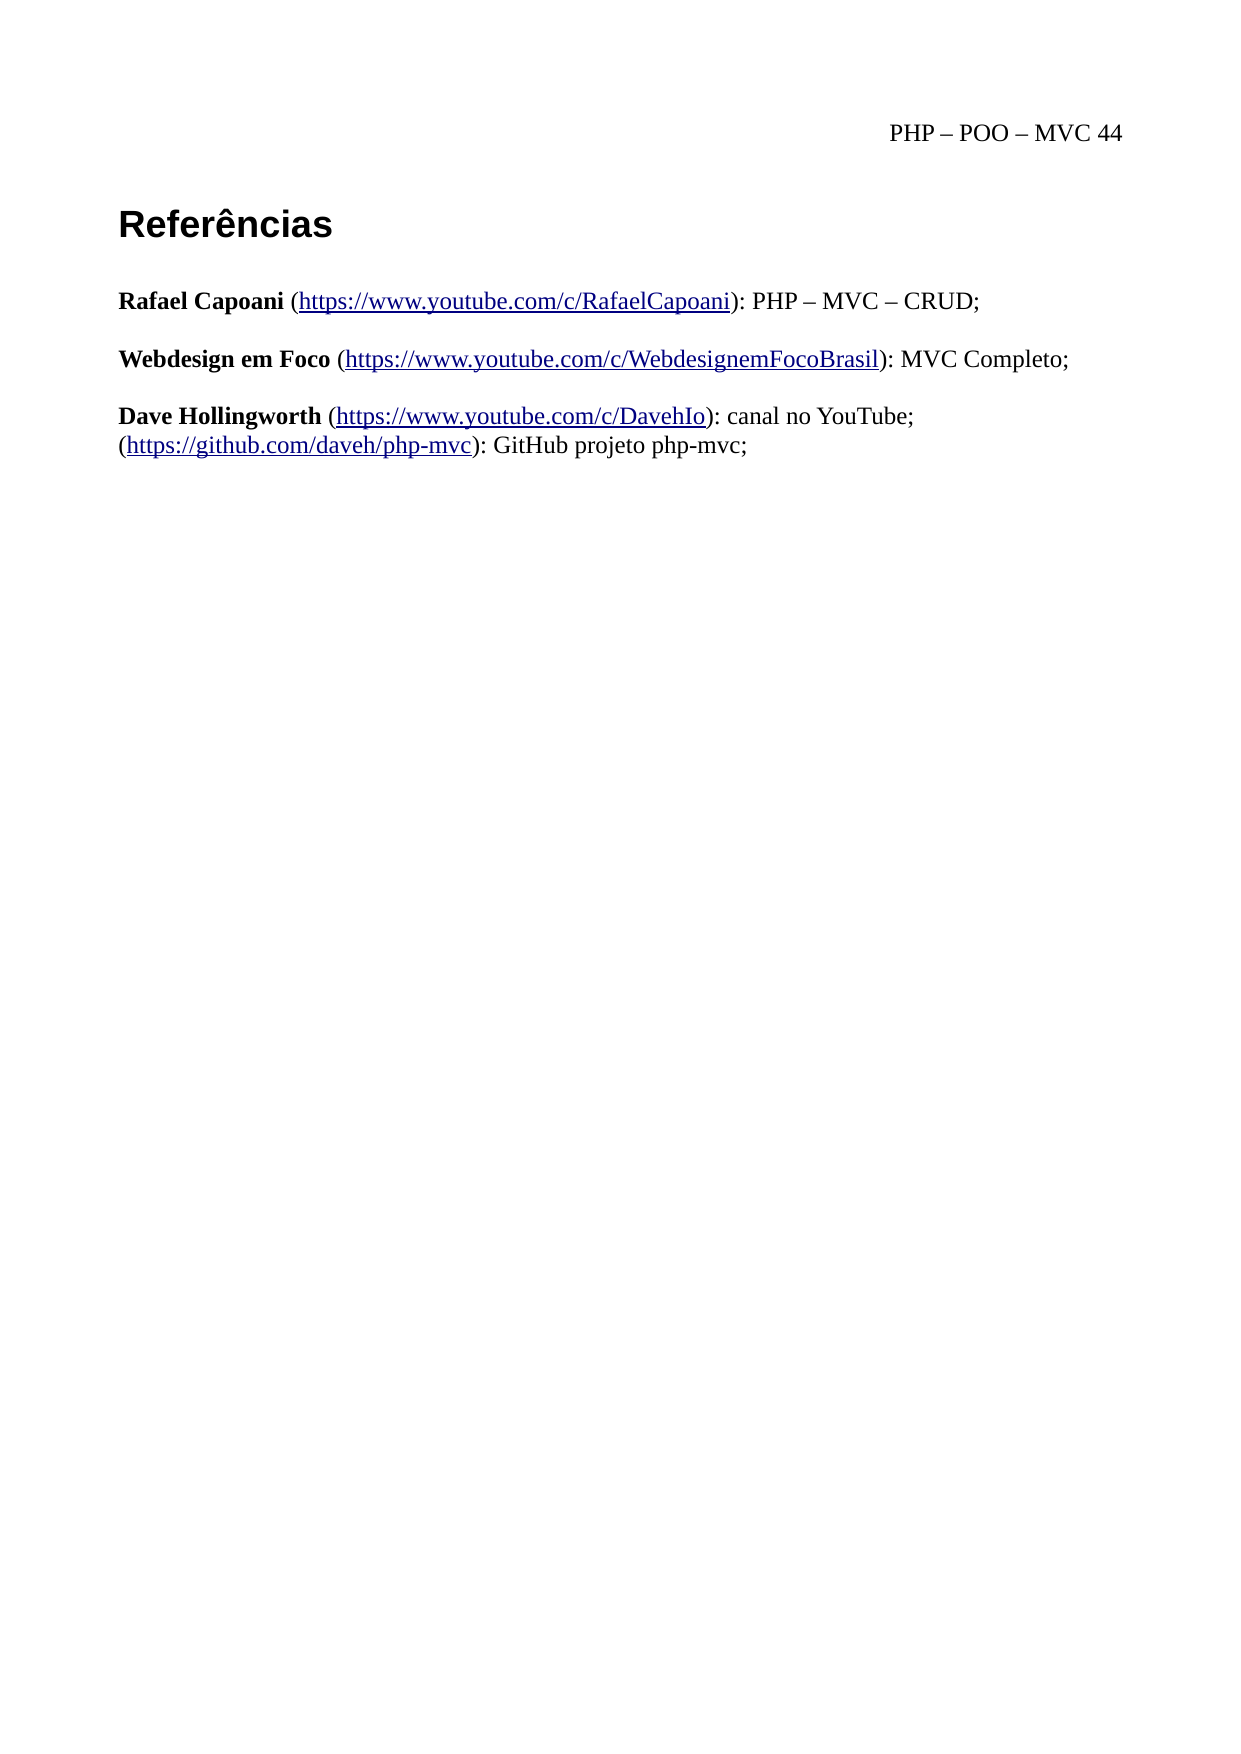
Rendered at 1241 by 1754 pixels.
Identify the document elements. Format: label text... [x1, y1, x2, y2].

text Dave Hollingworth (https://www.youtube.com/c/DavehIo): canal no YouTube; (https://github.com/daveh/php-mvc): GitHub projeto php-mvc; [118, 401, 1122, 459]
text Rafael Capoani (https://www.youtube.com/c/RafaelCapoani): PHP – MVC – CRUD; [118, 286, 1122, 315]
text Webdesign em Foco (https://www.youtube.com/c/WebdesignemFocoBrasil): MVC Completo; [118, 344, 1122, 372]
subtitle Referências [118, 201, 1122, 245]
